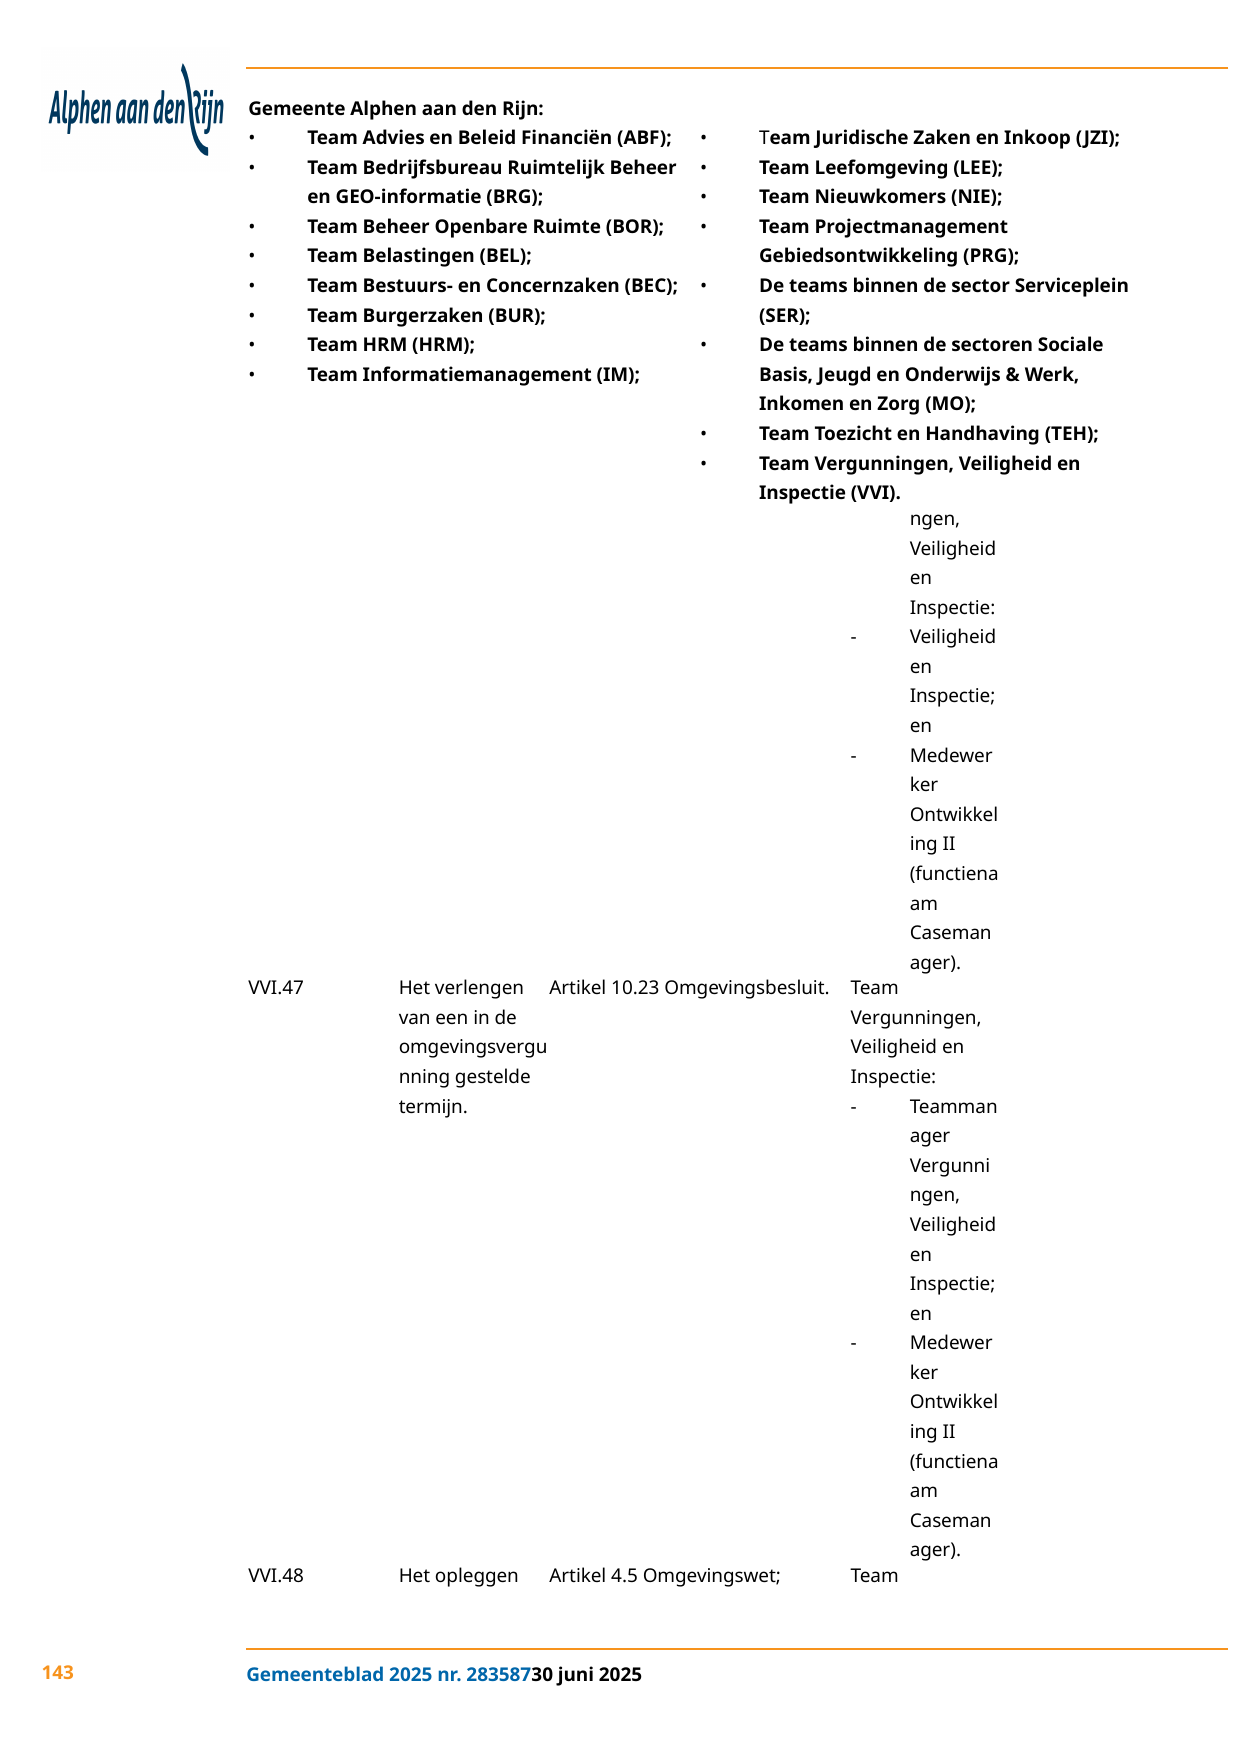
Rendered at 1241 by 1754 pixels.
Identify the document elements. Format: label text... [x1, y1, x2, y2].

table_header Team Juridische Zaken en Inkoop (JZI); Team Leefomgeving (LEE); Team Nieuwkomers (NIE); Team Projectmanagement Gebiedsontwikkeling (PRG); De teams binnen de sector Serviceplein (SER); De teams binnen de sectoren Sociale Basis, Jeugd en Onderwijs & Werk, Inkomen en Zorg (MO); Team Toezicht en Handhaving (TEH); Team Vergunningen, Veiligheid en Inspectie (VVI). [700, 95, 1152, 505]
table_cell [1001, 975, 1152, 1562]
picture [41, 47, 231, 172]
table_cell Het opleggen [399, 1563, 549, 1588]
table_cell Team Vergunningen, Veiligheid en Inspectie: Teammanager Vergunningen, Veiligheid en Inspectie; en Medewerker Ontwikkeling II (functienaam Casemanager). [850, 975, 1001, 1562]
table_cell [549, 505, 850, 974]
table_cell Artikel 4.5 Omgevingswet; [549, 1563, 850, 1588]
table_cell ngen, Veiligheid en Inspectie: Veiligheid en Inspectie; en Medewerker Ontwikkeling II (functienaam Casemanager). [850, 505, 1001, 974]
table_cell Team [850, 1563, 1001, 1588]
table_cell Artikel 10.23 Omgevingsbesluit. [549, 975, 850, 1562]
table_cell [1001, 1563, 1152, 1588]
table_header Gemeente Alphen aan den Rijn: Team Advies en Beleid Financiën (ABF); Team Bedrijfsbureau Ruimtelijk Beheer en GEO-informatie (BRG); Team Beheer Openbare Ruimte (BOR); Team Belastingen (BEL); Team Bestuurs- en Concernzaken (BEC); Team Burgerzaken (BUR); Team HRM (HRM); Team Informatiemanagement (IM); [248, 95, 700, 505]
table_cell Het verlengen van een in de omgevingsvergunning gestelde termijn. [399, 975, 549, 1562]
table_cell [399, 505, 549, 974]
table_cell [1001, 505, 1152, 974]
table_cell VVI.48 [248, 1563, 398, 1588]
table_cell VVI.47 [248, 975, 398, 1562]
table_cell [248, 505, 398, 974]
